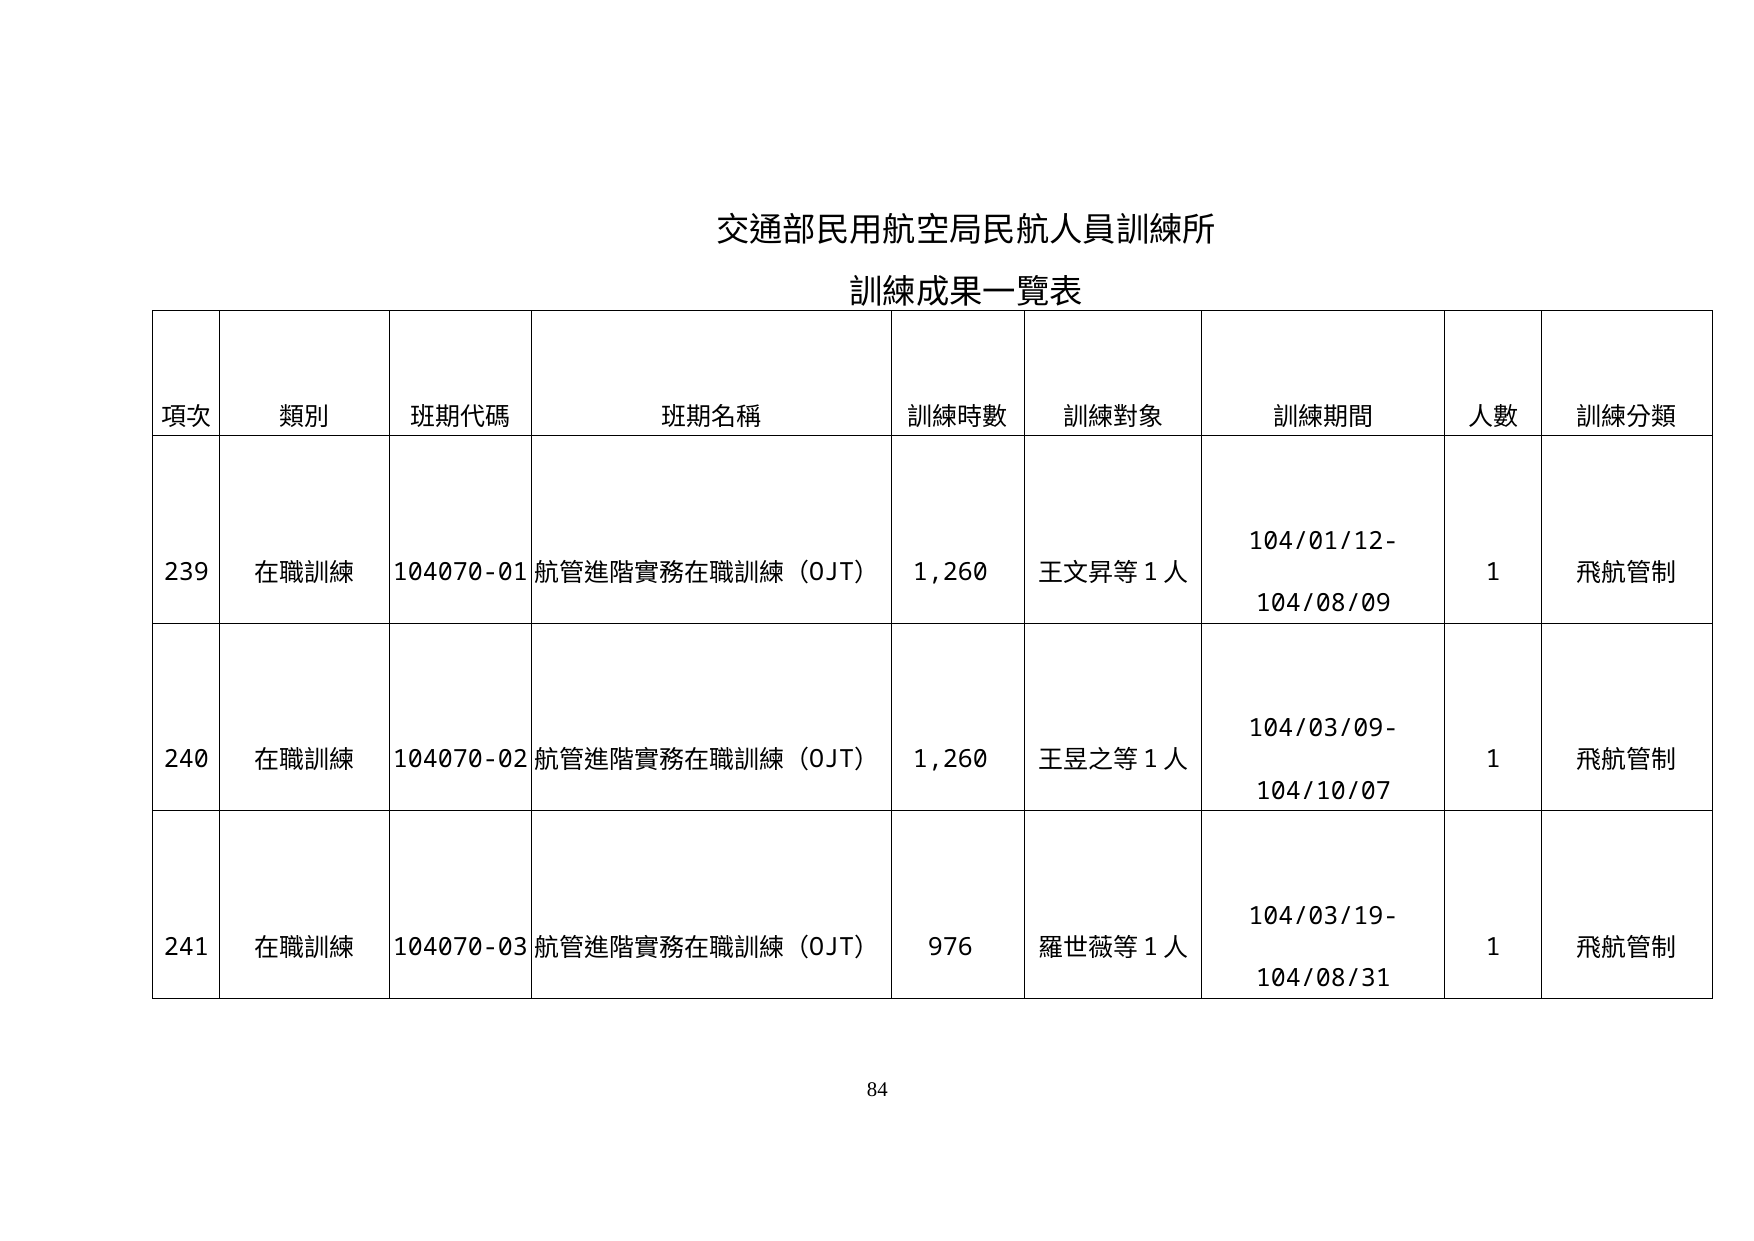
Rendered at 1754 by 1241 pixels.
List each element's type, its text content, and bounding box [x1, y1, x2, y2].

table_cell 在職訓練 [220, 811, 389, 998]
table_cell 1 [1445, 624, 1541, 810]
table_cell 104070-02 [390, 624, 531, 810]
table_cell 104/03/09-104/10/07 [1202, 624, 1444, 810]
table_cell 羅世薇等1人 [1025, 811, 1201, 998]
table_cell 104070-01 [390, 436, 531, 623]
table_cell 104/01/12-104/08/09 [1202, 436, 1444, 623]
table_cell 人數 [1445, 311, 1541, 435]
table_cell 航管進階實務在職訓練（OJT） [532, 436, 891, 623]
table_cell [153, 248, 219, 310]
table_cell 訓練成果一覽表 [220, 248, 1712, 310]
table_header [153, 185, 219, 248]
table_cell 類別 [220, 311, 389, 435]
table_cell 飛航管制 [1542, 436, 1712, 623]
table_cell 飛航管制 [1542, 624, 1712, 810]
table_cell 王文昇等1人 [1025, 436, 1201, 623]
table_cell 王昱之等1人 [1025, 624, 1201, 810]
table_cell 項次 [153, 311, 219, 435]
table_cell 飛航管制 [1542, 811, 1712, 998]
table_cell 在職訓練 [220, 436, 389, 623]
table_cell 239 [153, 436, 219, 623]
table_header 交通部民用航空局民航人員訓練所 [220, 185, 1712, 248]
table_cell 航管進階實務在職訓練（OJT） [532, 811, 891, 998]
table_cell 班期代碼 [390, 311, 531, 435]
table_cell 104070-03 [390, 811, 531, 998]
table_cell 1,260 [892, 436, 1024, 623]
table_cell 訓練期間 [1202, 311, 1444, 435]
table_cell 241 [153, 811, 219, 998]
table_cell 航管進階實務在職訓練（OJT） [532, 624, 891, 810]
table_cell 1 [1445, 811, 1541, 998]
table_cell 訓練對象 [1025, 311, 1201, 435]
table_cell 訓練分類 [1542, 311, 1712, 435]
table_cell 976 [892, 811, 1024, 998]
table_cell 240 [153, 624, 219, 810]
table_cell 104/03/19-104/08/31 [1202, 811, 1444, 998]
table_cell 1,260 [892, 624, 1024, 810]
table_cell 1 [1445, 436, 1541, 623]
table_cell 訓練時數 [892, 311, 1024, 435]
table_cell 班期名稱 [532, 311, 891, 435]
table_cell 在職訓練 [220, 624, 389, 810]
